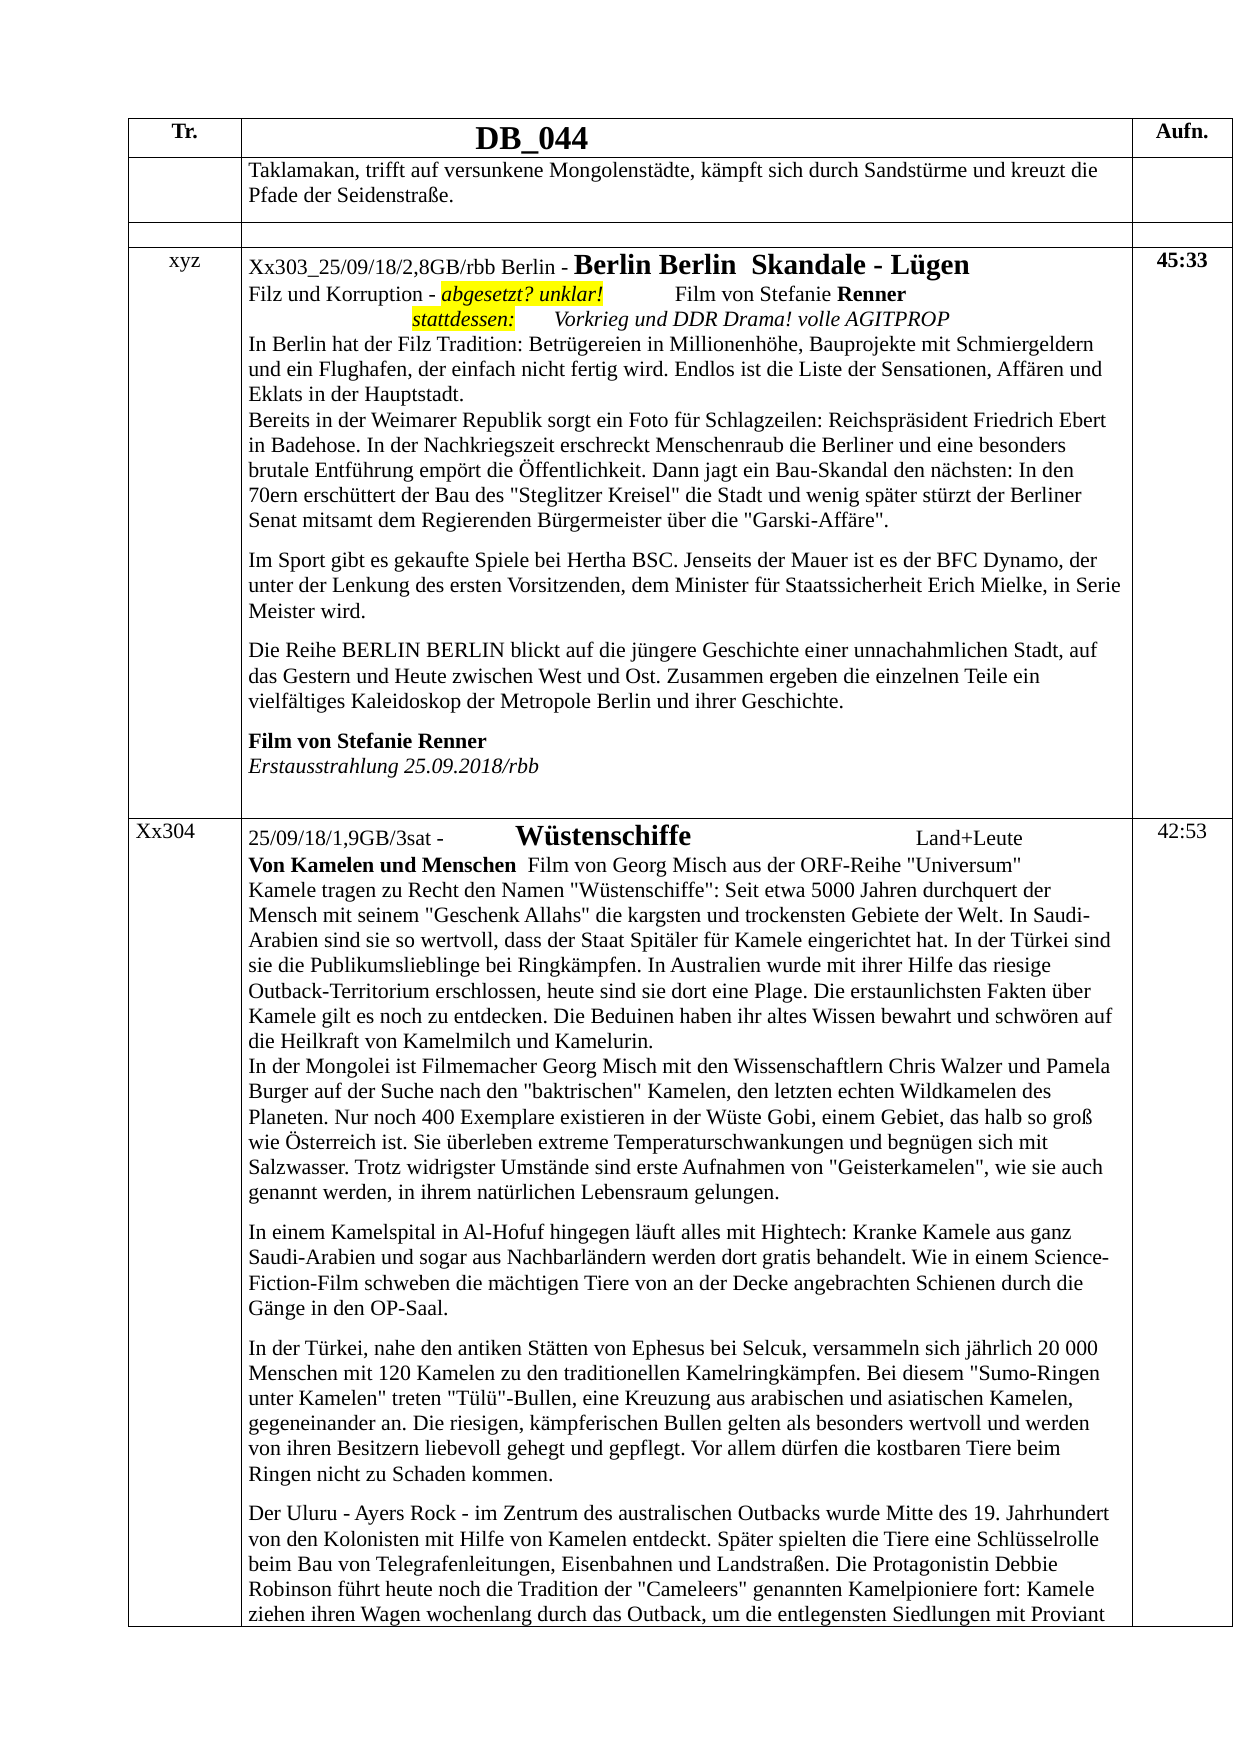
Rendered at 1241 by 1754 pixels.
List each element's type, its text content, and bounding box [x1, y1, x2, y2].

table_cell [129, 158, 241, 222]
table_header DB_044 [242, 119, 1132, 157]
table_header Tr. [129, 119, 241, 157]
table_cell Xx303_25/09/18/2,8GB/rbb Berlin - Berlin Berlin Skandale - Lügen Filz und Korruption - abgesetzt? unklar! Film von Stefanie Renner stattdessen: Vorkrieg und DDR Drama! volle AGITPROP In Berlin hat der Filz Tradition: Betrügereien in Millionenhöhe, Bauprojekte mit Schmiergeldern und ein Flughafen, der einfach nicht fertig wird. Endlos ist die Liste der Sensationen, Affären und Eklats in der Hauptstadt. Bereits in der Weimarer Republik sorgt ein Foto für Schlagzeilen: Reichspräsident Friedrich Ebert in Badehose. In der Nachkriegszeit erschreckt Menschenraub die Berliner und eine besonders brutale Entführung empört die Öffentlichkeit. Dann jagt ein Bau-Skandal den nächsten: In den 70ern erschüttert der Bau des "Steglitzer Kreisel" die Stadt und wenig später stürzt der Berliner Senat mitsamt dem Regierenden Bürgermeister über die "Garski-Affäre". Im Sport gibt es gekaufte Spiele bei Hertha BSC. Jenseits der Mauer ist es der BFC Dynamo, der unter der Lenkung des ersten Vorsitzenden, dem Minister für Staatssicherheit Erich Mielke, in Serie Meister wird. Die Reihe BERLIN BERLIN blickt auf die jüngere Geschichte einer unnachahmlichen Stadt, auf das Gestern und Heute zwischen West und Ost. Zusammen ergeben die einzelnen Teile ein vielfältiges Kaleidoskop der Metropole Berlin und ihrer Geschichte. Film von Stefanie Renner Erstausstrahlung 25.09.2018/rbb [242, 248, 1132, 818]
table_cell [129, 223, 241, 247]
table_cell Taklamakan, trifft auf versunkene Mongolenstädte, kämpft sich durch Sandstürme und kreuzt die Pfade der Seidenstraße. [242, 158, 1132, 222]
table_cell 45:33 [1133, 248, 1232, 818]
table_cell xyz [129, 248, 241, 818]
table_cell Xx304 [129, 819, 241, 1626]
table_cell [1133, 158, 1232, 222]
table_cell [1133, 223, 1232, 247]
table_cell 42:53 [1133, 819, 1232, 1626]
table_cell 25/09/18/1,9GB/3sat - Wüstenschiffe Land+Leute Von Kamelen und Menschen Film von Georg Misch aus der ORF-Reihe "Universum" Kamele tragen zu Recht den Namen "Wüstenschiffe": Seit etwa 5000 Jahren durchquert der Mensch mit seinem "Geschenk Allahs" die kargsten und trockensten Gebiete der Welt. In Saudi-Arabien sind sie so wertvoll, dass der Staat Spitäler für Kamele eingerichtet hat. In der Türkei sind sie die Publikumslieblinge bei Ringkämpfen. In Australien wurde mit ihrer Hilfe das riesige Outback-Territorium erschlossen, heute sind sie dort eine Plage. Die erstaunlichsten Fakten über Kamele gilt es noch zu entdecken. Die Beduinen haben ihr altes Wissen bewahrt und schwören auf die Heilkraft von Kamelmilch und Kamelurin. In der Mongolei ist Filmemacher Georg Misch mit den Wissenschaftlern Chris Walzer und Pamela Burger auf der Suche nach den "baktrischen" Kamelen, den letzten echten Wildkamelen des Planeten. Nur noch 400 Exemplare existieren in der Wüste Gobi, einem Gebiet, das halb so groß wie Österreich ist. Sie überleben extreme Temperaturschwankungen und begnügen sich mit Salzwasser. Trotz widrigster Umstände sind erste Aufnahmen von "Geisterkamelen", wie sie auch genannt werden, in ihrem natürlichen Lebensraum gelungen. In einem Kamelspital in Al-Hofuf hingegen läuft alles mit Hightech: Kranke Kamele aus ganz Saudi-Arabien und sogar aus Nachbarländern werden dort gratis behandelt. Wie in einem Science-Fiction-Film schweben die mächtigen Tiere von an der Decke angebrachten Schienen durch die Gänge in den OP-Saal. In der Türkei, nahe den antiken Stätten von Ephesus bei Selcuk, versammeln sich jährlich 20 000 Menschen mit 120 Kamelen zu den traditionellen Kamelringkämpfen. Bei diesem "Sumo-Ringen unter Kamelen" treten "Tülü"-Bullen, eine Kreuzung aus arabischen und asiatischen Kamelen, gegeneinander an. Die riesigen, kämpferischen Bullen gelten als besonders wertvoll und werden von ihren Besitzern liebevoll gehegt und gepflegt. Vor allem dürfen die kostbaren Tiere beim Ringen nicht zu Schaden kommen. Der Uluru - Ayers Rock - im Zentrum des australischen Outbacks wurde Mitte des 19. Jahrhundert von den Kolonisten mit Hilfe von Kamelen entdeckt. Später spielten die Tiere eine Schlüsselrolle beim Bau von Telegrafenleitungen, Eisenbahnen und Landstraßen. Die Protagonistin Debbie Robinson führt heute noch die Tradition der "Cameleers" genannten Kamelpioniere fort: Kamele ziehen ihren Wagen wochenlang durch das Outback, um die entlegensten Siedlungen mit Proviant [242, 819, 1132, 1626]
table_cell [242, 223, 1132, 247]
table_header Aufn. [1133, 119, 1232, 157]
